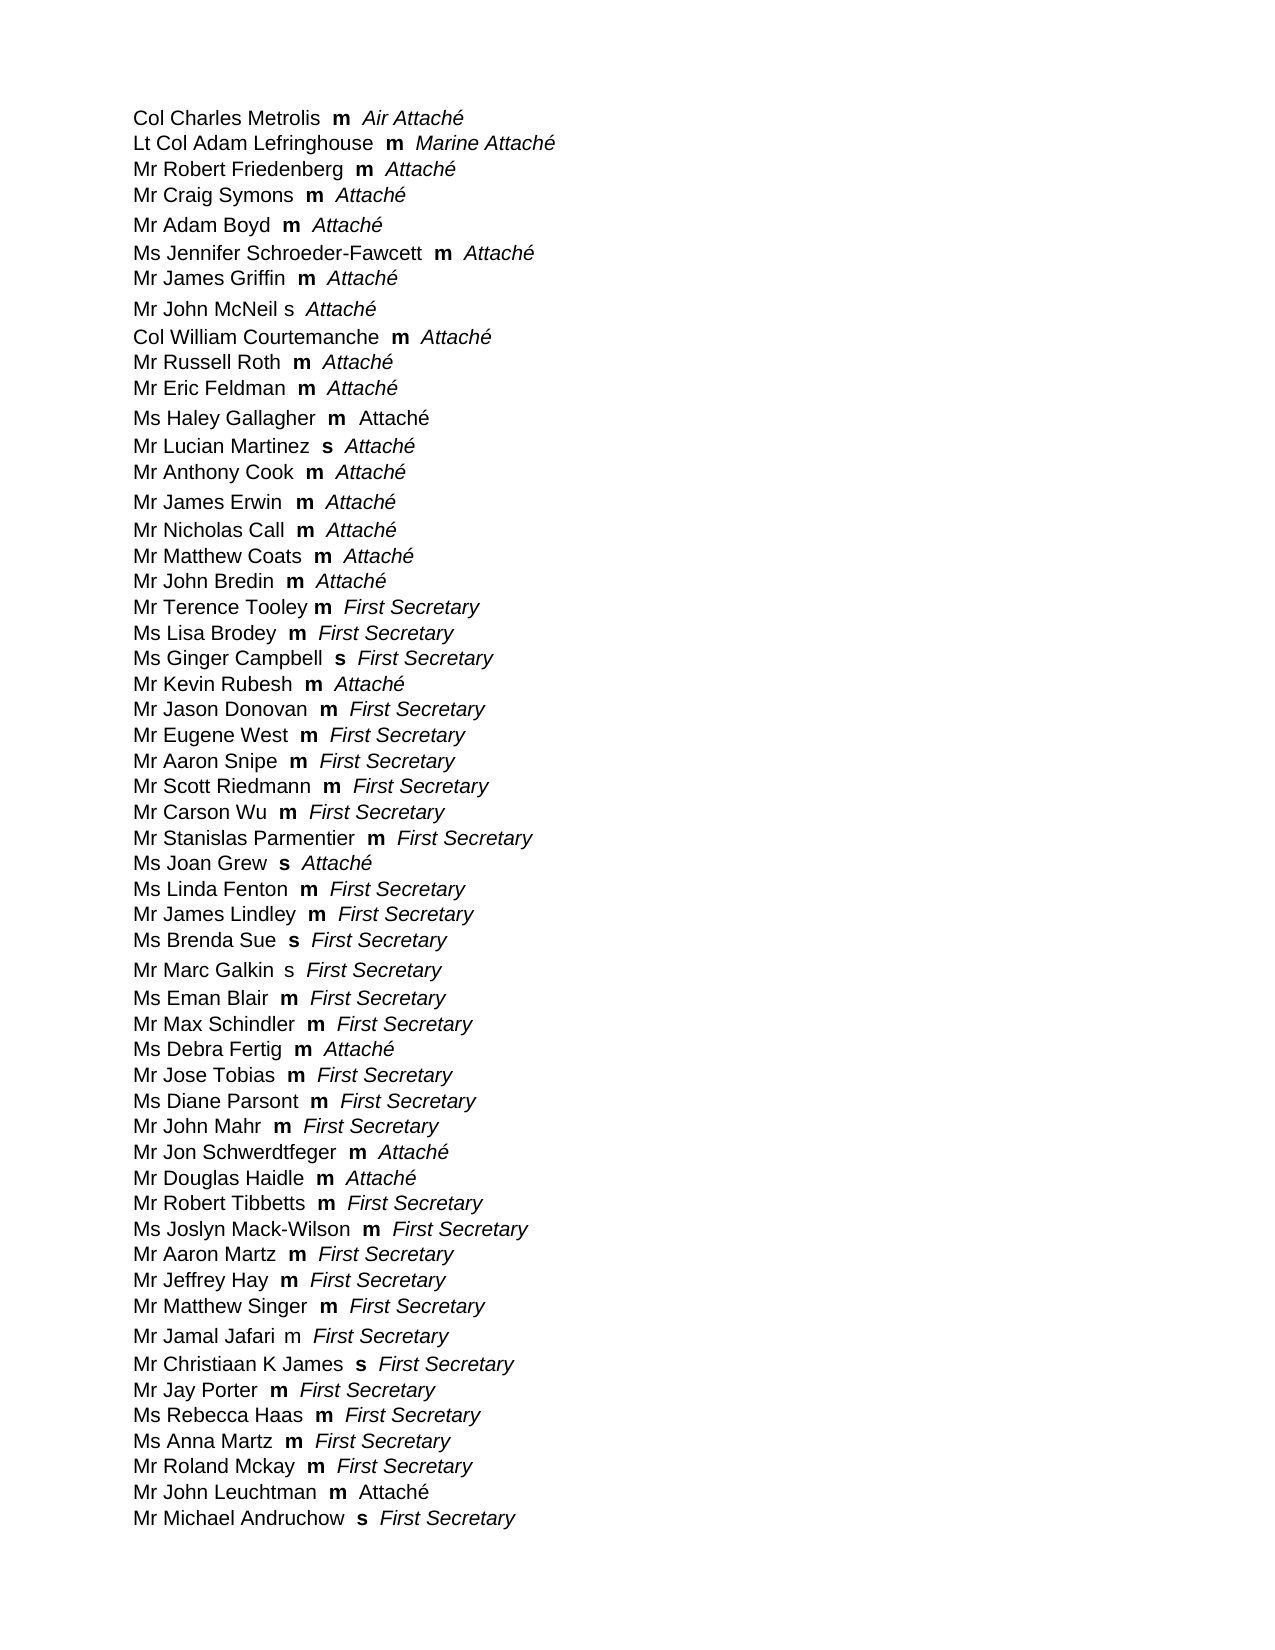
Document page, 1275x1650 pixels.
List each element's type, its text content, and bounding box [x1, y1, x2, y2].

text Mr Jon Schwerdtfeger m Attaché [133, 1140, 1181, 1164]
text Mr Craig Symons m Attaché [133, 182, 1181, 206]
text Mr James Erwin m Attaché [133, 485, 1181, 516]
text Mr Jay Porter m First Secretary [133, 1377, 1181, 1401]
text Mr Douglas Haidle m Attaché [133, 1165, 1181, 1189]
text Mr John McNeil s Attaché [133, 292, 1181, 322]
text Ms Debra Fertig m Attaché [133, 1037, 1181, 1061]
text Col Charles Metrolis m Air Attaché [133, 106, 1181, 129]
text Mr Eric Feldman m Attaché [133, 376, 1181, 400]
text Mr Robert Tibbetts m First Secretary [133, 1191, 1181, 1215]
text Ms Jennifer Schroeder-Fawcett m Attaché [133, 241, 1181, 264]
text Ms Joan Grew s Attaché [133, 851, 1181, 875]
text Mr Eugene West m First Secretary [133, 723, 1181, 747]
text Mr Scott Riedmann m First Secretary [133, 774, 1181, 798]
text Mr Christiaan K James s First Secretary [133, 1352, 1181, 1376]
text Mr Michael Andruchow s First Secretary [133, 1506, 1181, 1529]
text Mr Robert Friedenberg m Attaché [133, 157, 1181, 181]
text Ms Rebecca Haas m First Secretary [133, 1403, 1181, 1427]
text Mr Jason Donovan m First Secretary [133, 697, 1181, 721]
text Ms Brenda Sue s First Secretary [133, 928, 1181, 952]
text Mr Carson Wu m First Secretary [133, 800, 1181, 824]
text Mr Jeffrey Hay m First Secretary [133, 1268, 1181, 1292]
text Ms Ginger Campbell s First Secretary [133, 646, 1181, 670]
text Mr Jose Tobias m First Secretary [133, 1063, 1181, 1087]
text Mr Matthew Coats m Attaché [133, 543, 1181, 567]
text Ms Anna Martz m First Secretary [133, 1429, 1181, 1453]
text Ms Linda Fenton m First Secretary [133, 877, 1181, 901]
text Mr Aaron Martz m First Secretary [133, 1242, 1181, 1266]
text Mr James Griffin m Attaché [133, 266, 1181, 290]
text Mr John Mahr m First Secretary [133, 1114, 1181, 1138]
text Col William Courtemanche m Attaché [133, 324, 1181, 348]
text Mr Stanislas Parmentier m First Secretary [133, 825, 1181, 849]
text Mr Kevin Rubesh m Attaché [133, 672, 1181, 696]
text Ms Lisa Brodey m First Secretary [133, 620, 1181, 644]
text Ms Eman Blair m First Secretary [133, 986, 1181, 1010]
text Mr Jamal Jafari m First Secretary [133, 1319, 1181, 1350]
text Mr Adam Boyd m Attaché [133, 208, 1181, 238]
text Mr John Bredin m Attaché [133, 569, 1181, 593]
text Mr Aaron Snipe m First Secretary [133, 748, 1181, 772]
text Lt Col Adam Lefringhouse m Marine Attaché [133, 131, 1181, 155]
text Mr Terence Tooley m First Secretary [133, 595, 1181, 619]
text Mr Matthew Singer m First Secretary [133, 1293, 1181, 1317]
text Ms Haley Gallagher m Attaché [133, 401, 1181, 432]
text Mr Anthony Cook m Attaché [133, 459, 1181, 483]
text Mr Marc Galkin s First Secretary [133, 953, 1181, 984]
text Ms Diane Parsont m First Secretary [133, 1088, 1181, 1112]
text Mr Max Schindler m First Secretary [133, 1012, 1181, 1036]
text Ms Joslyn Mack-Wilson m First Secretary [133, 1217, 1181, 1241]
text Mr John Leuchtman m Attaché [133, 1480, 1181, 1504]
text Mr Roland Mckay m First Secretary [133, 1454, 1181, 1478]
text Mr Lucian Martinez s Attaché [133, 434, 1181, 458]
text Mr James Lindley m First Secretary [133, 902, 1181, 926]
text Mr Nicholas Call m Attaché [133, 518, 1181, 542]
text Mr Russell Roth m Attaché [133, 350, 1181, 374]
